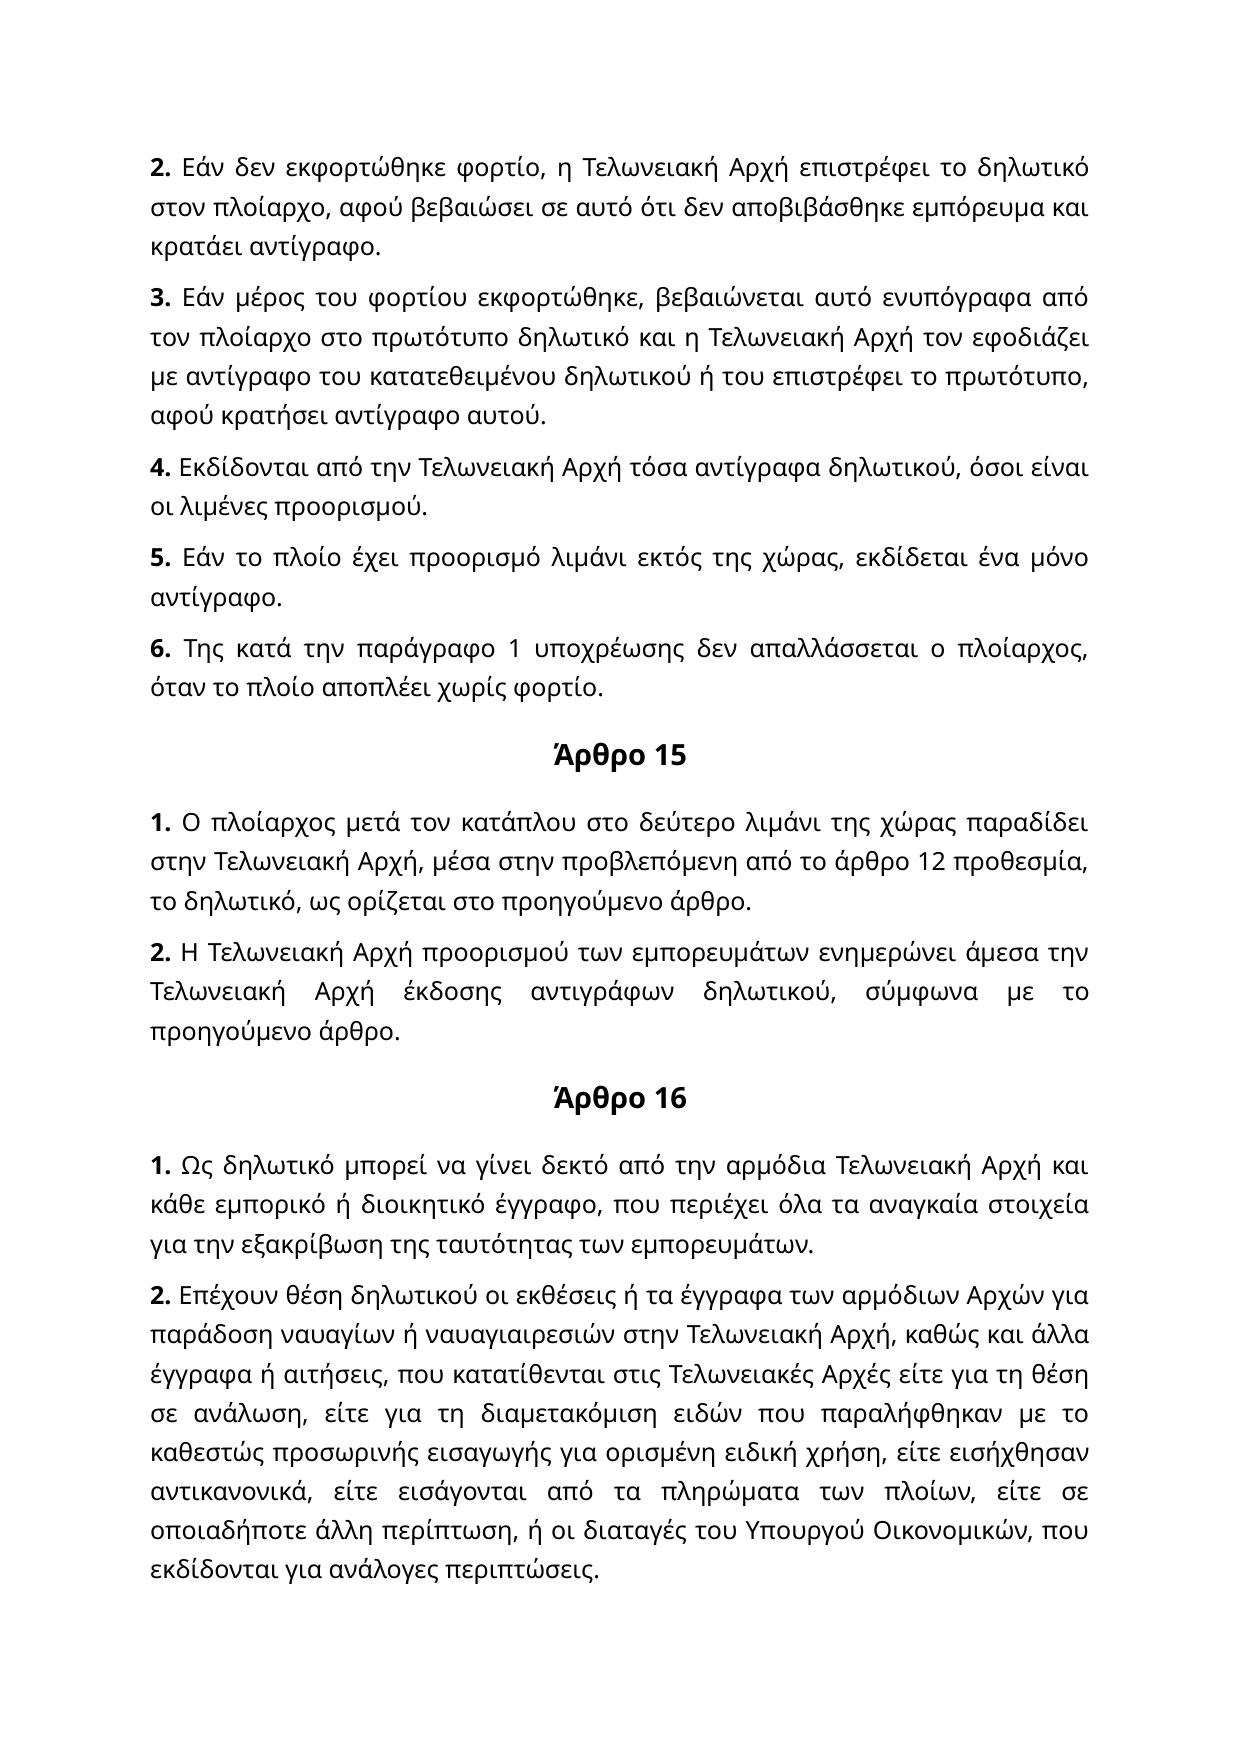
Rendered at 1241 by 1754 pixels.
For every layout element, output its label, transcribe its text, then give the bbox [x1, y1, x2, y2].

text 6. Της κατά την παράγραφο 1 υποχρέωσης δεν απαλλάσσεται ο πλοίαρχος, όταν το πλοίο αποπλέει χωρίς φορτίο. [150, 631, 1090, 704]
text 2. Η Τελωνειακή Αρχή προορισμού των εμπορευμάτων ενημερώνει άμεσα την Τελωνειακή Αρχή έκδοσης αντιγράφων δηλωτικού, σύμφωνα με το προηγούμενο άρθρο. [150, 935, 1090, 1047]
text 1. Ως δηλωτικό μπορεί να γίνει δεκτό από την αρμόδια Τελωνειακή Αρχή και κάθε εμπορικό ή διοικητικό έγγραφο, που περιέχει όλα τα αναγκαία στοιχεία για την εξακρίβωση της ταυτότητας των εμπορευμάτων. [150, 1148, 1090, 1260]
text 2. Επέχουν θέση δηλωτικού οι εκθέσεις ή τα έγγραφα των αρμόδιων Αρχών για παράδοση ναυαγίων ή ναυαγιαιρεσιών στην Τελωνειακή Αρχή, καθώς και άλλα έγγραφα ή αιτήσεις, που κατατίθενται στις Τελωνειακές Αρχές είτε για τη θέση σε ανάλωση, είτε για τη διαμετακόμιση ειδών που παραλήφθηκαν με το καθεστώς προσωρινής εισαγωγής για ορισμένη ειδική χρήση, είτε εισήχθησαν αντικανονικά, είτε εισάγονται από τα πληρώματα των πλοίων, είτε σε οποιαδήποτε άλλη περίπτωση, ή οι διαταγές του Υπουργού Οικονομικών, που εκδίδονται για ανάλογες περιπτώσεις. [150, 1278, 1090, 1586]
subtitle Άρθρο 16 [150, 1077, 1090, 1117]
text 3. Εάν μέρος του φορτίου εκφορτώθηκε, βεβαιώνεται αυτό ενυπόγραφα από τον πλοίαρχο στο πρωτότυπο δηλωτικό και η Τελωνειακή Αρχή τον εφοδιάζει με αντίγραφο του κατατεθειμένου δηλωτικού ή του επιστρέφει το πρωτότυπο, αφού κρατήσει αντίγραφο αυτού. [150, 280, 1090, 432]
text 5. Εάν το πλοίο έχει προορισμό λιμάνι εκτός της χώρας, εκδίδεται ένα μόνο αντίγραφο. [150, 540, 1090, 613]
text 2. Εάν δεν εκφορτώθηκε φορτίο, η Τελωνειακή Αρχή επιστρέφει το δηλωτικό στον πλοίαρχο, αφού βεβαιώσει σε αυτό ότι δεν αποβιβάσθηκε εμπόρευμα και κρατάει αντίγραφο. [150, 150, 1090, 262]
subtitle Άρθρο 15 [150, 734, 1090, 774]
text 4. Εκδίδονται από την Τελωνειακή Αρχή τόσα αντίγραφα δηλωτικού, όσοι είναι οι λιμένες προορισμού. [150, 449, 1090, 522]
text 1. Ο πλοίαρχος μετά τον κατάπλου στο δεύτερο λιμάνι της χώρας παραδίδει στην Τελωνειακή Αρχή, μέσα στην προβλεπόμενη από το άρθρο 12 προθεσμία, το δηλωτικό, ως ορίζεται στο προηγούμενο άρθρο. [150, 805, 1090, 917]
